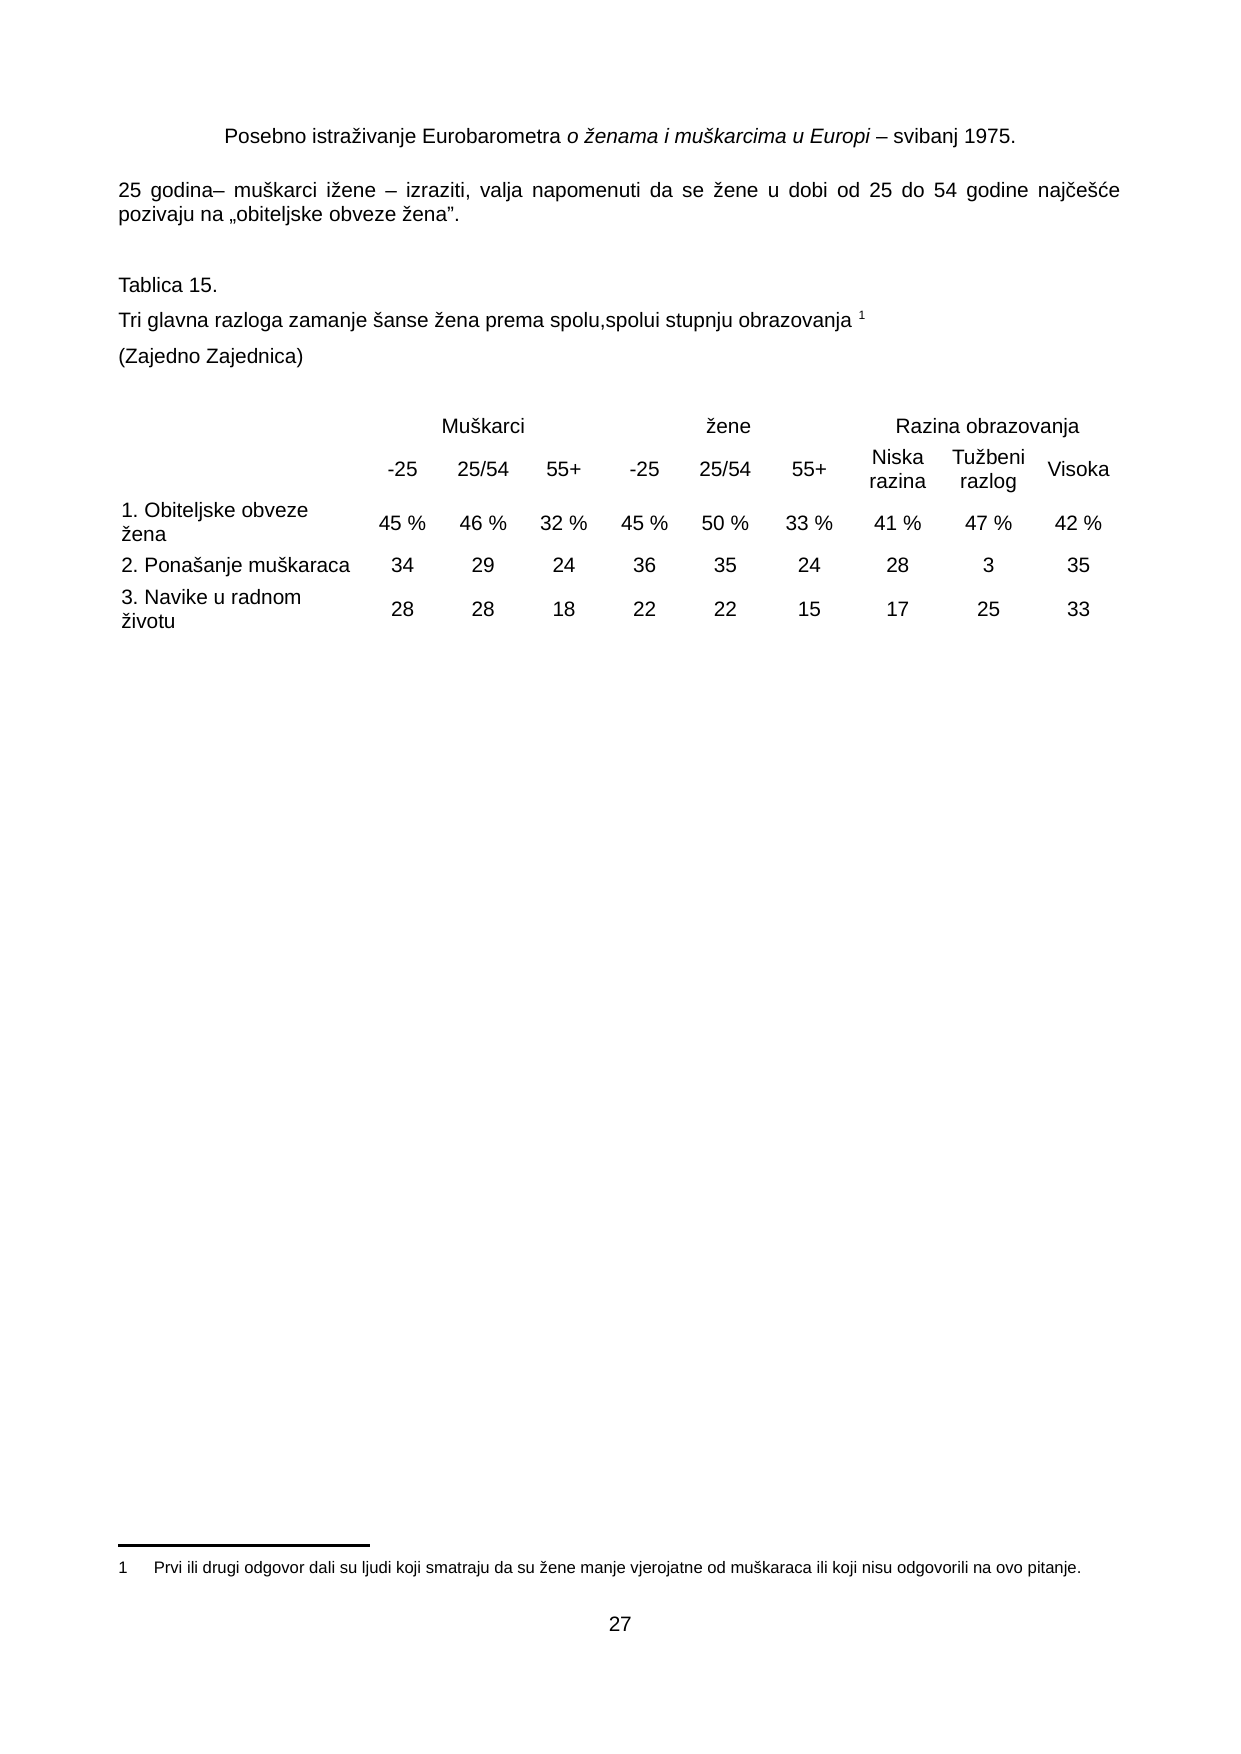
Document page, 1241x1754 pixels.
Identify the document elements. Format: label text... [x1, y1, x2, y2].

table_cell 35 [1035, 549, 1122, 582]
table_cell 2. Ponašanje muškaraca [118, 549, 362, 582]
table_cell 18 [523, 582, 604, 635]
table_header [118, 409, 362, 442]
table_cell 25/54 [685, 442, 766, 495]
table_cell 35 [685, 549, 766, 582]
table_cell 28 [443, 582, 523, 635]
table_cell 33 % [766, 495, 853, 549]
table_cell 50 % [685, 495, 766, 549]
table_cell Visoka [1035, 442, 1122, 495]
table_cell 32 % [523, 495, 604, 549]
table_cell 15 [766, 582, 853, 635]
table_cell 28 [853, 549, 942, 582]
text Prvi ili drugi odgovor dali su ljudi koji smatraju da su žene manje vjerojatne od muškaraca ili koji nisu odgovorili na ovo pitanje. [118, 1557, 1122, 1577]
table_cell 45 % [604, 495, 685, 549]
table_cell -25 [362, 442, 443, 495]
table_cell 22 [685, 582, 766, 635]
table_cell 46 % [443, 495, 523, 549]
table_cell 24 [766, 549, 853, 582]
table_cell 3. Navike u radnom životu [118, 582, 362, 635]
table_cell Niska razina [853, 442, 942, 495]
table_cell 24 [523, 549, 604, 582]
text Tri glavna razloga zamanje šanse žena prema spolu,spolui stupnju obrazovanja [118, 308, 1122, 332]
table_cell 42 % [1035, 495, 1122, 549]
text Tablica 15. [118, 273, 1122, 297]
table_cell [118, 442, 362, 495]
table_cell 55+ [766, 442, 853, 495]
table_cell 25/54 [443, 442, 523, 495]
table_cell 29 [443, 549, 523, 582]
table_cell 17 [853, 582, 942, 635]
table_cell 3 [942, 549, 1034, 582]
table_cell 47 % [942, 495, 1034, 549]
table_cell 34 [362, 549, 443, 582]
table_cell 55+ [523, 442, 604, 495]
table_cell 25 [942, 582, 1034, 635]
table_cell 33 [1035, 582, 1122, 635]
table_header Muškarci [362, 409, 604, 442]
table_cell 1. Obiteljske obveze žena [118, 495, 362, 549]
table_cell 36 [604, 549, 685, 582]
table_cell -25 [604, 442, 685, 495]
table_cell 45 % [362, 495, 443, 549]
table_cell 41 % [853, 495, 942, 549]
table_header žene [604, 409, 853, 442]
table_cell Tužbeni razlog [942, 442, 1034, 495]
text 25 godina– muškarci ižene – izraziti, valja napomenuti da se žene u dobi od 25 do 54 godine najčešće pozivaju na „obiteljske obveze žena”. [118, 177, 1122, 225]
table_header Razina obrazovanja [853, 409, 1122, 442]
text (Zajedno Zajednica) [118, 344, 1122, 368]
table_cell 28 [362, 582, 443, 635]
table_cell 22 [604, 582, 685, 635]
